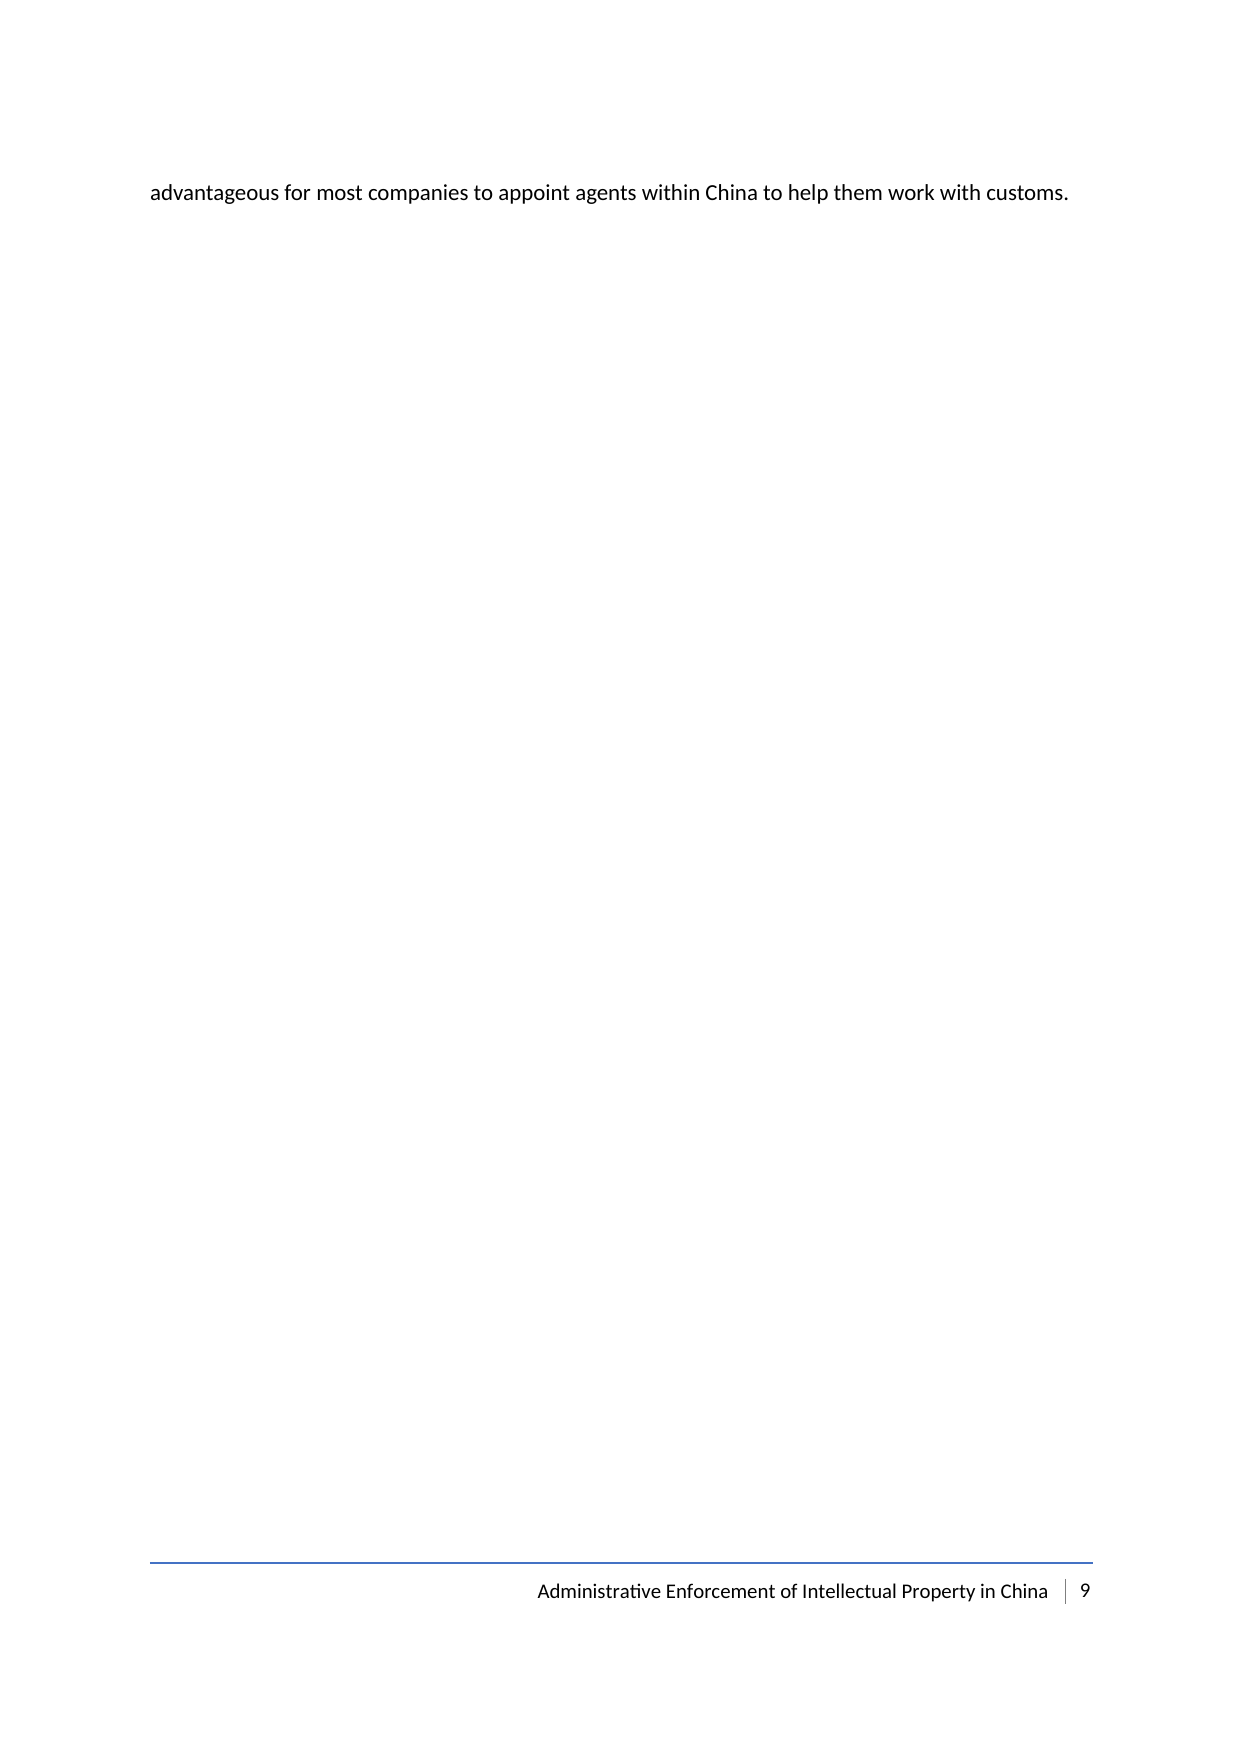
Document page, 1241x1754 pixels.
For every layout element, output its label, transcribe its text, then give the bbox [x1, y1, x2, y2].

text advantageous for most companies to appoint agents within China to help them work with customs. [150, 150, 1090, 212]
